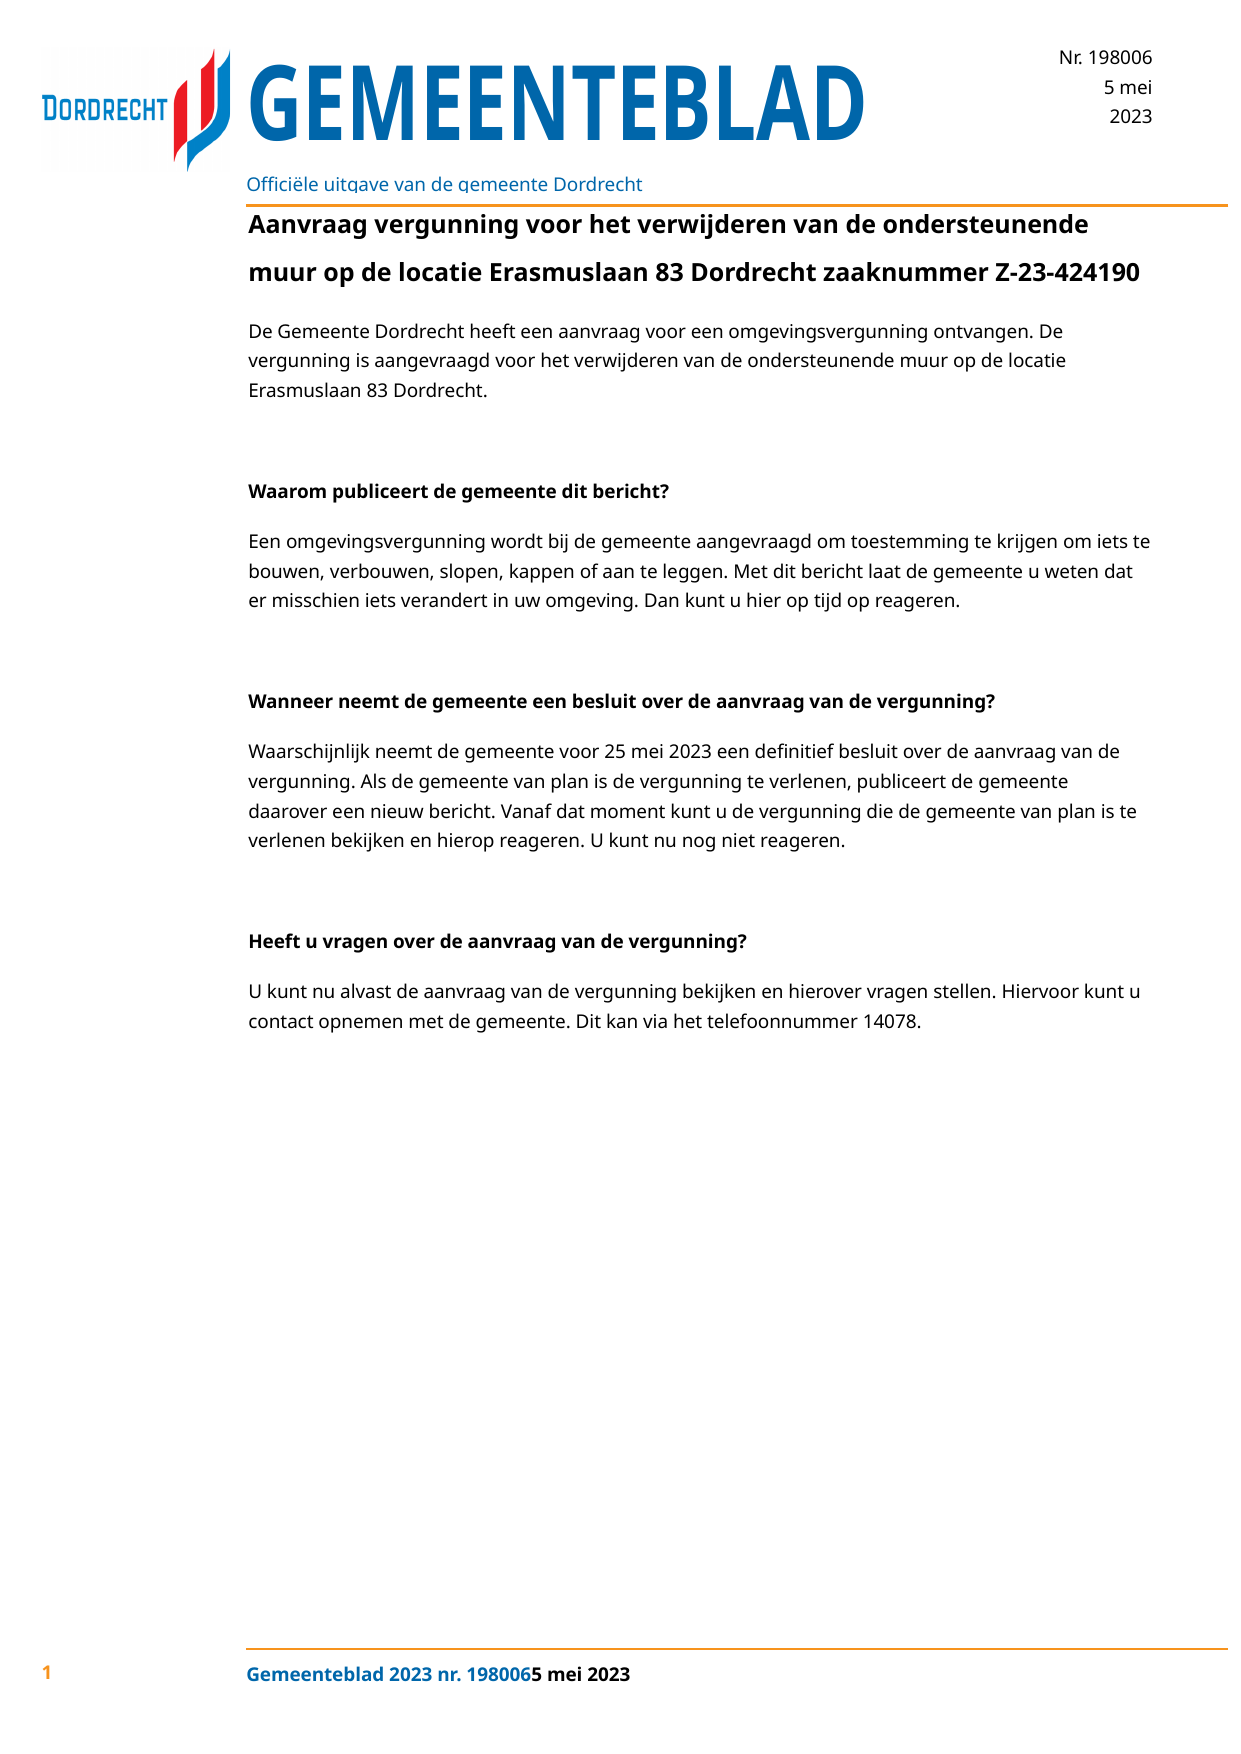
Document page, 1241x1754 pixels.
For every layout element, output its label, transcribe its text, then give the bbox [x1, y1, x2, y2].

text U kunt nu alvast de aanvraag van de vergunning bekijken en hierover vragen stellen. Hiervoor kunt u contact opnemen met de gemeente. Dit kan via het telefoonnummer 14078. [248, 979, 1152, 1034]
text Waarschijnlijk neemt de gemeente voor 25 mei 2023 een definitief besluit over de aanvraag van de vergunning. Als de gemeente van plan is de vergunning te verlenen, publiceert de gemeente daarover een nieuw bericht. Vanaf dat moment kunt u de vergunning die de gemeente van plan is te verlenen bekijken en hierop reageren. U kunt nu nog niet reageren. [248, 739, 1152, 853]
text Waarom publiceert de gemeente dit bericht? [248, 478, 1152, 504]
text Heeft u vragen over de aanvraag van de vergunning? [248, 928, 1152, 954]
text Een omgevingsvergunning wordt bij de gemeente aangevraagd om toestemming te krijgen om iets te bouwen, verbouwen, slopen, kappen of aan te leggen. Met dit bericht laat de gemeente u weten dat er misschien iets verandert in uw omgeving. Dan kunt u hier op tijd op reageren. [248, 528, 1152, 613]
text De Gemeente Dordrecht heeft een aanvraag voor een omgevingsvergunning ontvangen. De vergunning is aangevraagd voor het verwijderen van de ondersteunende muur op de locatie Erasmuslaan 83 Dordrecht. [248, 318, 1152, 403]
picture [41, 47, 231, 172]
text Wanneer neemt de gemeente een besluit over de aanvraag van de vergunning? [248, 688, 1152, 714]
text Aanvraag vergunning voor het verwijderen van de ondersteunende muur op de locatie Erasmuslaan 83 Dordrecht zaaknummer Z-23-424190 [248, 207, 1152, 288]
